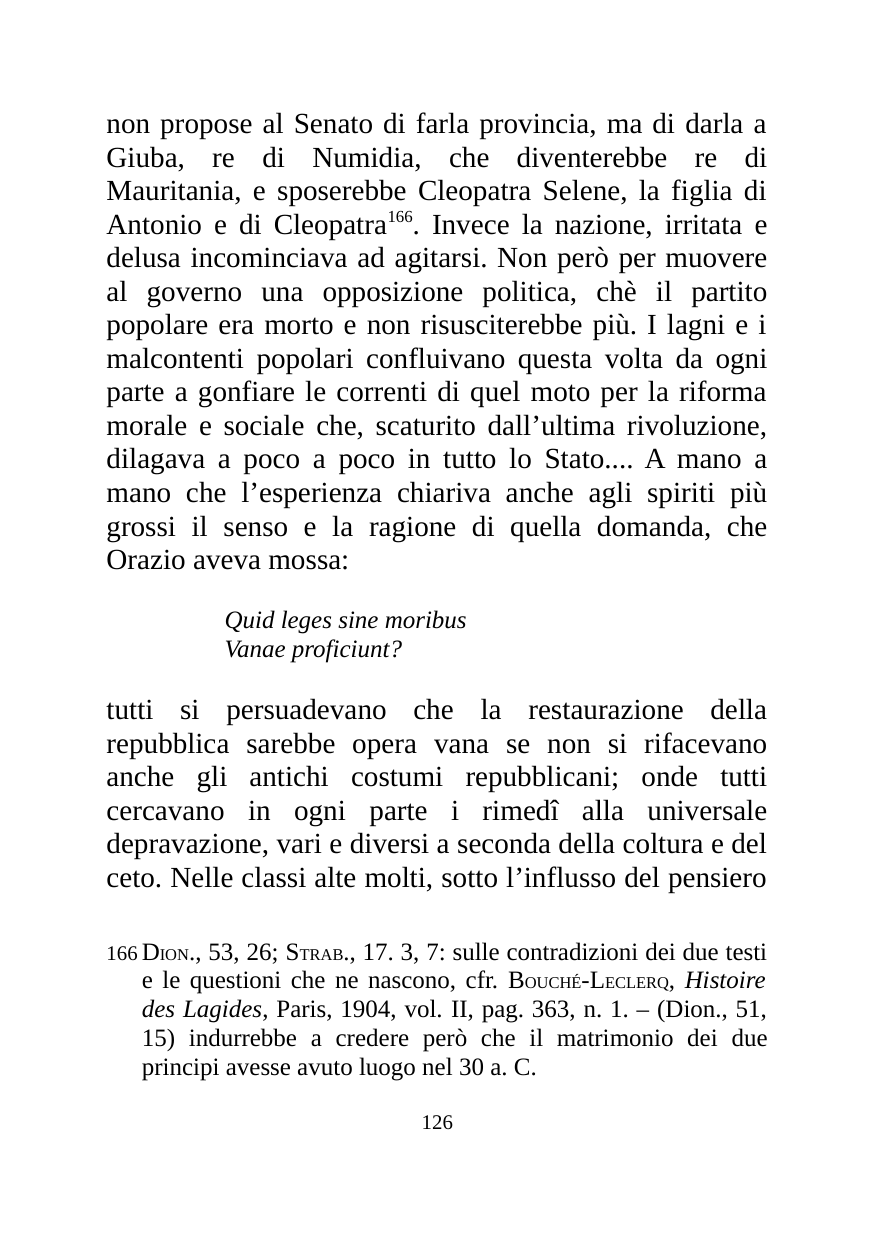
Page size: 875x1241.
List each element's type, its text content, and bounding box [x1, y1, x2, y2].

text Quid leges sine moribus Vanae proficiunt? [224, 605, 768, 663]
text non propose al Senato di farla provincia, ma di darla a Giuba, re di Numidia, che diventerebbe re di Mauritania, e sposerebbe Cleopatra Selene, la figlia di Antonio e di Cleopatra. Invece la nazione, irritata e delusa incominciava ad agitarsi. Non però per muovere al governo una opposizione politica, chè il partito popolare era morto e non risusciterebbe più. I lagni e i malcontenti popolari confluivano questa volta da ogni parte a gonfiare le correnti di quel moto per la riforma morale e sociale che, scaturito dall’ultima rivoluzione, dilagava a poco a poco in tutto lo Stato.... A mano a mano che l’esperienza chiariva anche agli spiriti più grossi il senso e la ragione di quella domanda, che Orazio aveva mossa: [106, 106, 768, 576]
text Dion., 53, 26; Strab., 17. 3, 7: sulle contradizioni dei due testi e le questioni che ne nascono, cfr. Bouché-Leclerq, Histoire des Lagides, Paris, 1904, vol. II, pag. 363, n. 1. – (Dion., 51, 15) indurrebbe a credere però che il matrimonio dei due principi avesse avuto luogo nel 30 a. C. [106, 937, 768, 1080]
